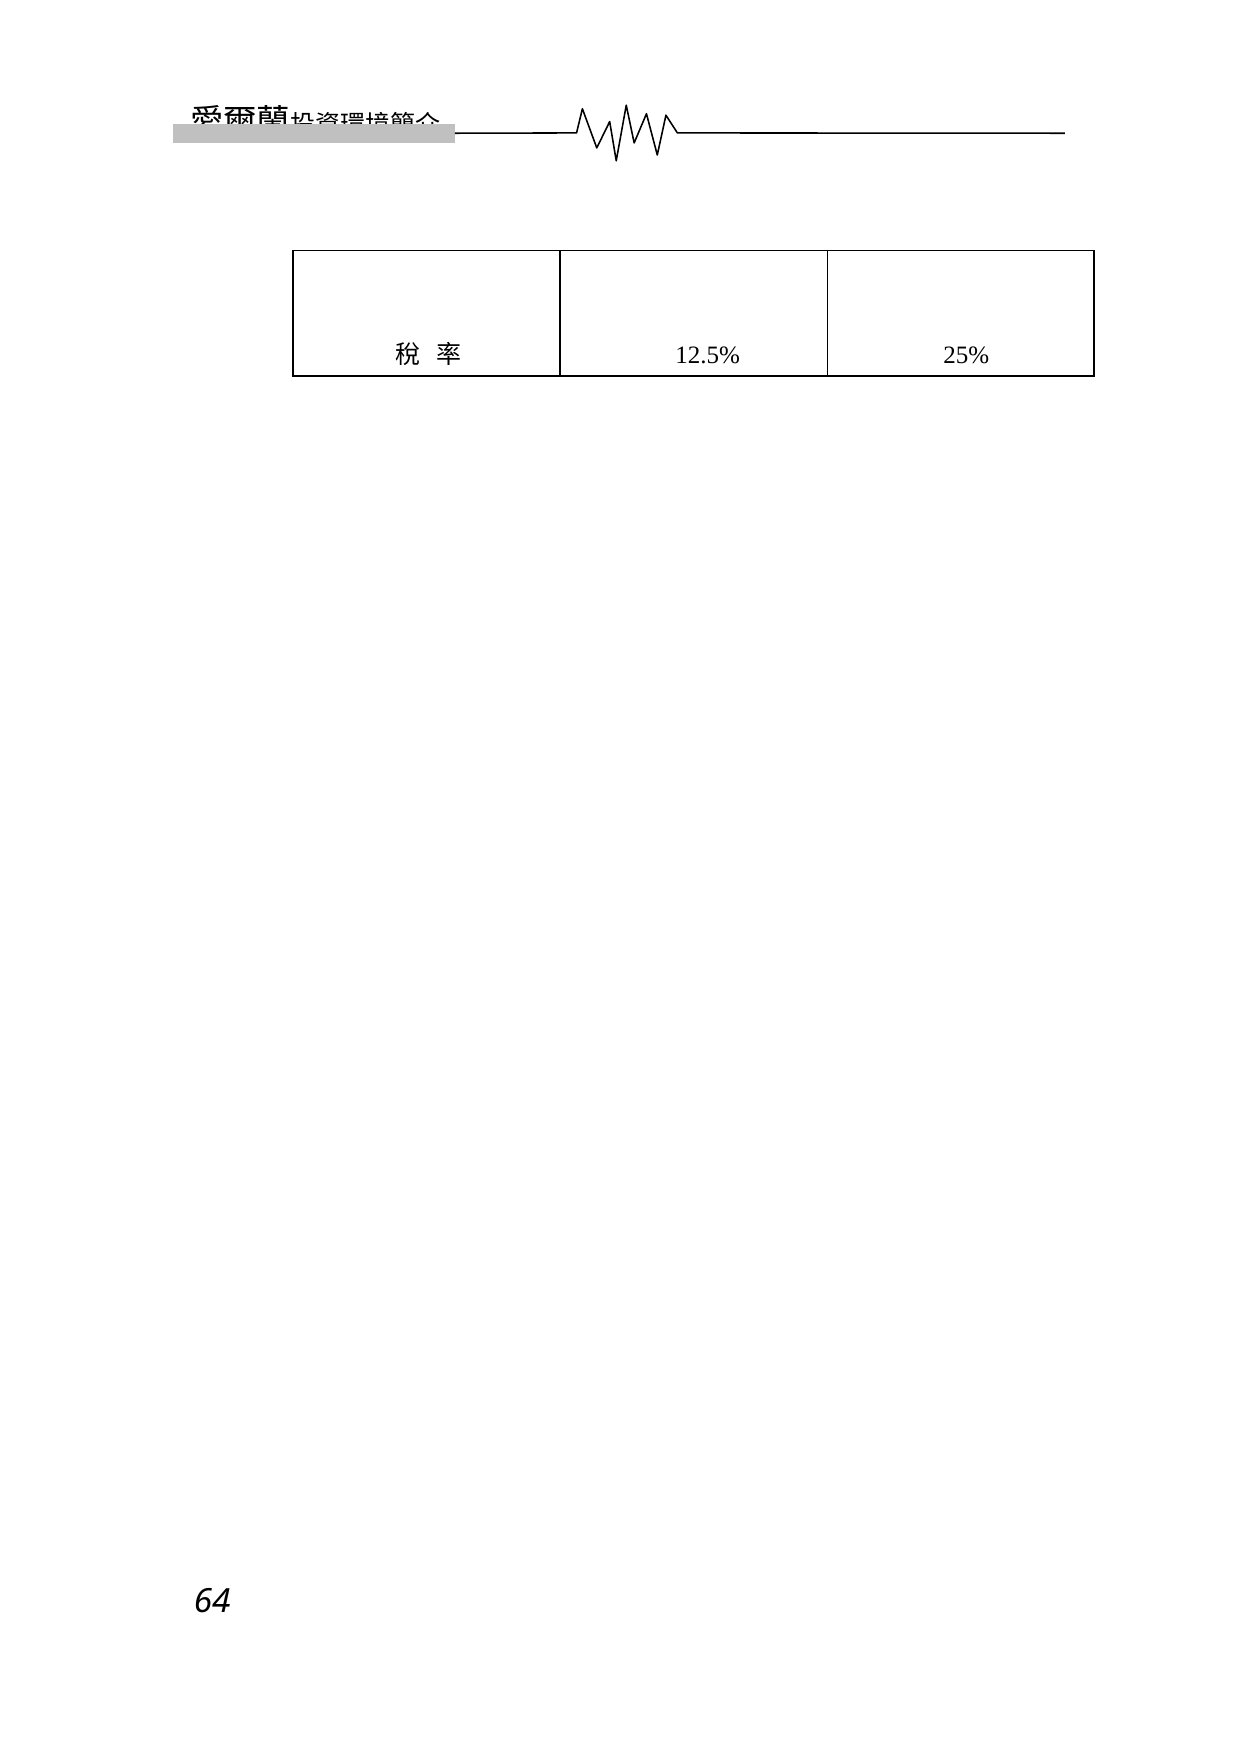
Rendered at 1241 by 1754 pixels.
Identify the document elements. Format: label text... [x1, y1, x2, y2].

table_cell 稅率 [294, 251, 559, 375]
table_cell 25% [828, 251, 1093, 375]
table_cell 12.5% [561, 251, 827, 375]
